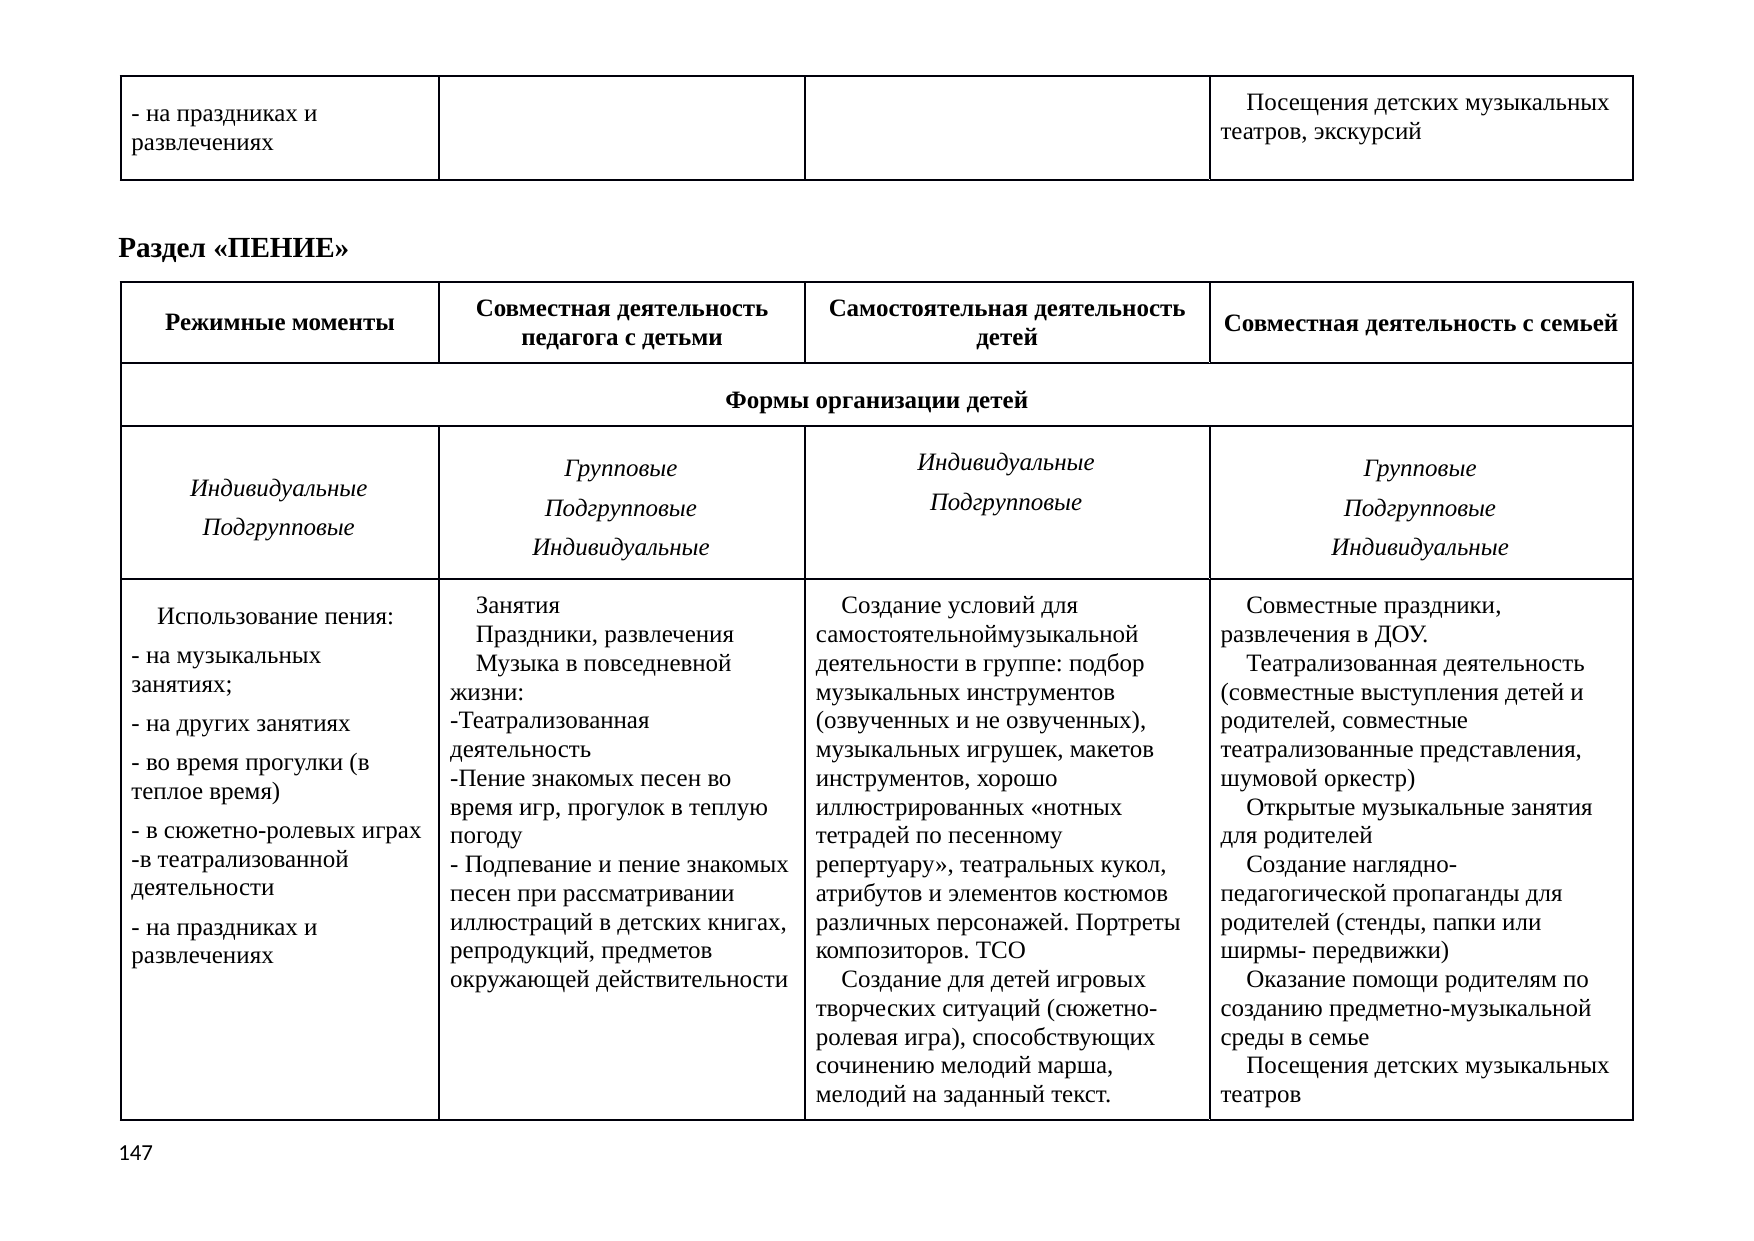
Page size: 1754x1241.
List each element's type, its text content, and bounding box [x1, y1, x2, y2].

table_cell Групповые Подгрупповые Индивидуальные [440, 427, 804, 578]
table_header Режимные моменты [122, 283, 438, 362]
table_header Совместная деятельность с семьей [1211, 283, 1632, 362]
table_cell Индивидуальные Подгрупповые [806, 427, 1209, 578]
table_cell  Занятия  Праздники, развлечения  Музыка в повседневной жизни: -Театрализованная деятельность -Пение знакомых песен во время игр, прогулок в теплую погоду - Подпевание и пение знакомых песен при рассматривании иллюстраций в детских книгах, репродукций, предметов окружающей действительности [440, 580, 804, 1119]
table_cell  Создание условий для самостоятельноймузыкальной деятельности в группе: подбор музыкальных инструментов (озвученных и не озвученных), музыкальных игрушек, макетов инструментов, хорошо иллюстрированных «нотных тетрадей по песенному репертуару», театральных кукол, атрибутов и элементов костюмов различных персонажей. Портреты композиторов. ТСО  Создание для детей игровых творческих ситуаций (сюжетно- ролевая игра), способствующих сочинению мелодий марша, мелодий на заданный текст. [806, 580, 1209, 1119]
text Раздел «ПЕНИЕ» [118, 231, 1636, 264]
table_header Совместная деятельность педагога с детьми [440, 283, 804, 362]
table_cell Индивидуальные Подгрупповые [122, 427, 438, 578]
table_cell  Использование пения: - на музыкальных занятиях; - на других занятиях - во время прогулки (в теплое время) - в сюжетно-ролевых играх -в театрализованной деятельности - на праздниках и развлечениях [122, 580, 438, 1119]
table_cell [440, 77, 804, 179]
table_cell Групповые Подгрупповые Индивидуальные [1211, 427, 1632, 578]
table_header Самостоятельная деятельность детей [806, 283, 1209, 362]
table_cell [806, 77, 1209, 179]
table_cell  Совместные праздники, развлечения в ДОУ.  Театрализованная деятельность (совместные выступления детей и родителей, совместные театрализованные представления, шумовой оркестр)  Открытые музыкальные занятия для родителей  Создание наглядно-педагогической пропаганды для родителей (стенды, папки или ширмы- передвижки)  Оказание помощи родителям по созданию предметно-музыкальной среды в семье  Посещения детских музыкальных театров [1211, 580, 1632, 1119]
table_cell - на праздниках и развлечениях [122, 77, 438, 179]
table_cell Формы организации детей [122, 364, 1632, 424]
table_cell  Посещения детских музыкальных театров, экскурсий [1211, 77, 1632, 179]
